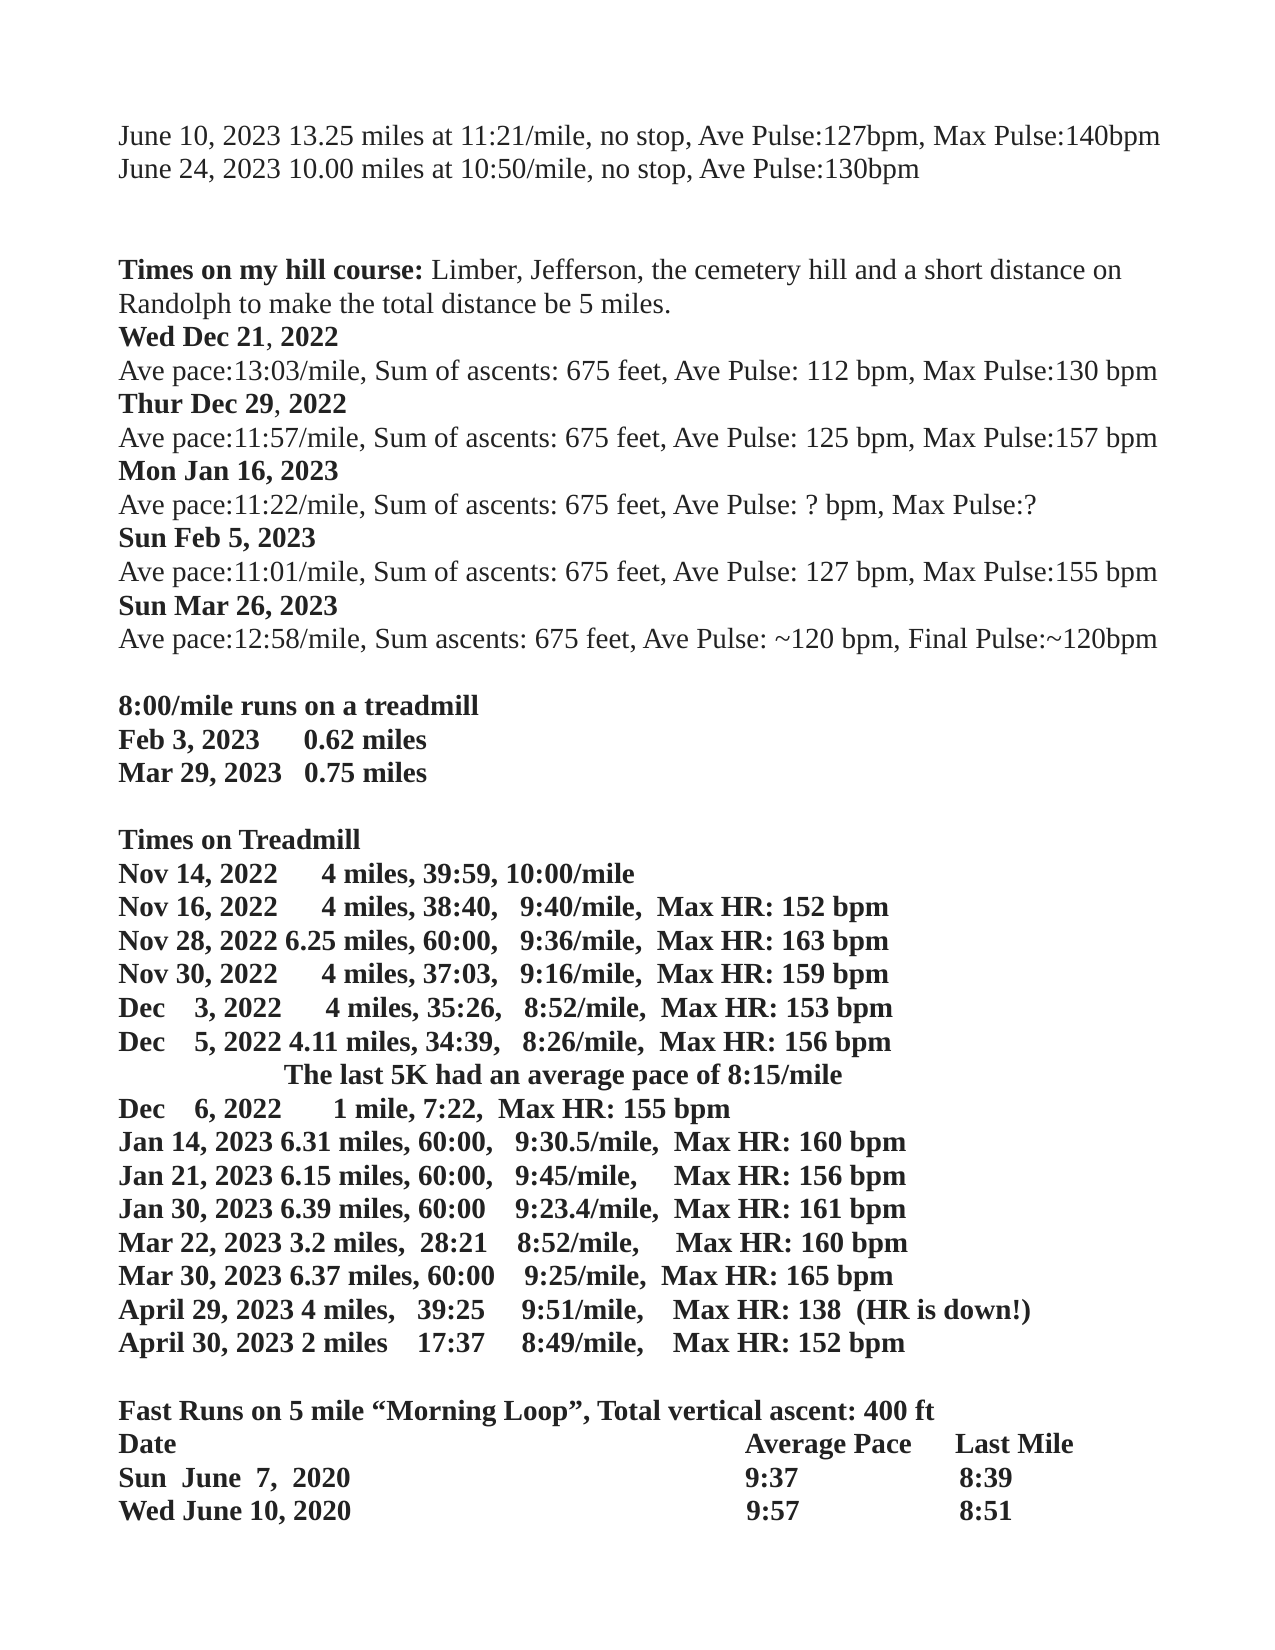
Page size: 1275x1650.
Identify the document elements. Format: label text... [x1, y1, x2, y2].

text Mar 29, 2023 0.75 miles [118, 755, 1161, 789]
text Feb 3, 2023 0.62 miles [118, 722, 1161, 755]
text Jan 21, 2023 6.15 miles, 60:00, 9:45/mile, Max HR: 156 bpm [118, 1158, 1161, 1191]
text Dec 3, 2022 4 miles, 35:26, 8:52/mile, Max HR: 153 bpm [118, 990, 1161, 1024]
text Fast Runs on 5 mile “Morning Loop”, Total vertical ascent: 400 ft [118, 1393, 1161, 1426]
text Wed June 10, 2020 9:57 8:51 [118, 1493, 1161, 1527]
text Nov 28, 2022 6.25 miles, 60:00, 9:36/mile, Max HR: 163 bpm [118, 923, 1161, 957]
text Ave pace:11:57/mile, Sum of ascents: 675 feet, Ave Pulse: 125 bpm, Max Pulse:157 bpm [118, 420, 1161, 453]
text Nov 30, 2022 4 miles, 37:03, 9:16/mile, Max HR: 159 bpm [118, 957, 1161, 990]
text Times on my hill course: Limber, Jefferson, the cemetery hill and a short distance on Randolph to make the total distance be 5 miles. [118, 252, 1161, 319]
text Sun Feb 5, 2023 [118, 521, 1161, 554]
text 8:00/mile runs on a treadmill [118, 688, 1161, 722]
text Ave pace:11:01/mile, Sum of ascents: 675 feet, Ave Pulse: 127 bpm, Max Pulse:155 bpm [118, 554, 1161, 588]
text Nov 16, 2022 4 miles, 38:40, 9:40/mile, Max HR: 152 bpm [118, 889, 1161, 923]
text June 10, 2023 13.25 miles at 11:21/mile, no stop, Ave Pulse:127bpm, Max Pulse:140bpm [118, 118, 1161, 152]
text Jan 14, 2023 6.31 miles, 60:00, 9:30.5/mile, Max HR: 160 bpm [118, 1124, 1161, 1158]
text Jan 30, 2023 6.39 miles, 60:00 9:23.4/mile, Max HR: 161 bpm [118, 1191, 1161, 1225]
text Dec 6, 2022 1 mile, 7:22, Max HR: 155 bpm [118, 1091, 1161, 1124]
text Mon Jan 16, 2023 [118, 453, 1161, 487]
text Ave pace:13:03/mile, Sum of ascents: 675 feet, Ave Pulse: 112 bpm, Max Pulse:130 bpm [118, 353, 1161, 386]
text Dec 5, 2022 4.11 miles, 34:39, 8:26/mile, Max HR: 156 bpm [118, 1024, 1161, 1057]
text The last 5K had an average pace of 8:15/mile [118, 1057, 1161, 1091]
text Ave pace:11:22/mile, Sum of ascents: 675 feet, Ave Pulse: ? bpm, Max Pulse:? [118, 487, 1161, 521]
text Mar 30, 2023 6.37 miles, 60:00 9:25/mile, Max HR: 165 bpm [118, 1258, 1161, 1292]
text Sun Mar 26, 2023 [118, 588, 1161, 621]
text June 24, 2023 10.00 miles at 10:50/mile, no stop, Ave Pulse:130bpm [118, 152, 1161, 185]
text Times on Treadmill [118, 822, 1161, 856]
text Mar 22, 2023 3.2 miles, 28:21 8:52/mile, Max HR: 160 bpm [118, 1225, 1161, 1258]
text Thur Dec 29, 2022 [118, 386, 1161, 420]
text Nov 14, 2022 4 miles, 39:59, 10:00/mile [118, 856, 1161, 889]
text Ave pace:12:58/mile, Sum ascents: 675 feet, Ave Pulse: ~120 bpm, Final Pulse:~120bpm [118, 621, 1161, 655]
text April 30, 2023 2 miles 17:37 8:49/mile, Max HR: 152 bpm [118, 1326, 1161, 1359]
text Wed Dec 21, 2022 [118, 319, 1161, 353]
text Date Average Pace Last Mile [118, 1426, 1161, 1460]
text April 29, 2023 4 miles, 39:25 9:51/mile, Max HR: 138 (HR is down!) [118, 1292, 1161, 1326]
text Sun June 7, 2020 9:37 8:39 [118, 1460, 1161, 1493]
